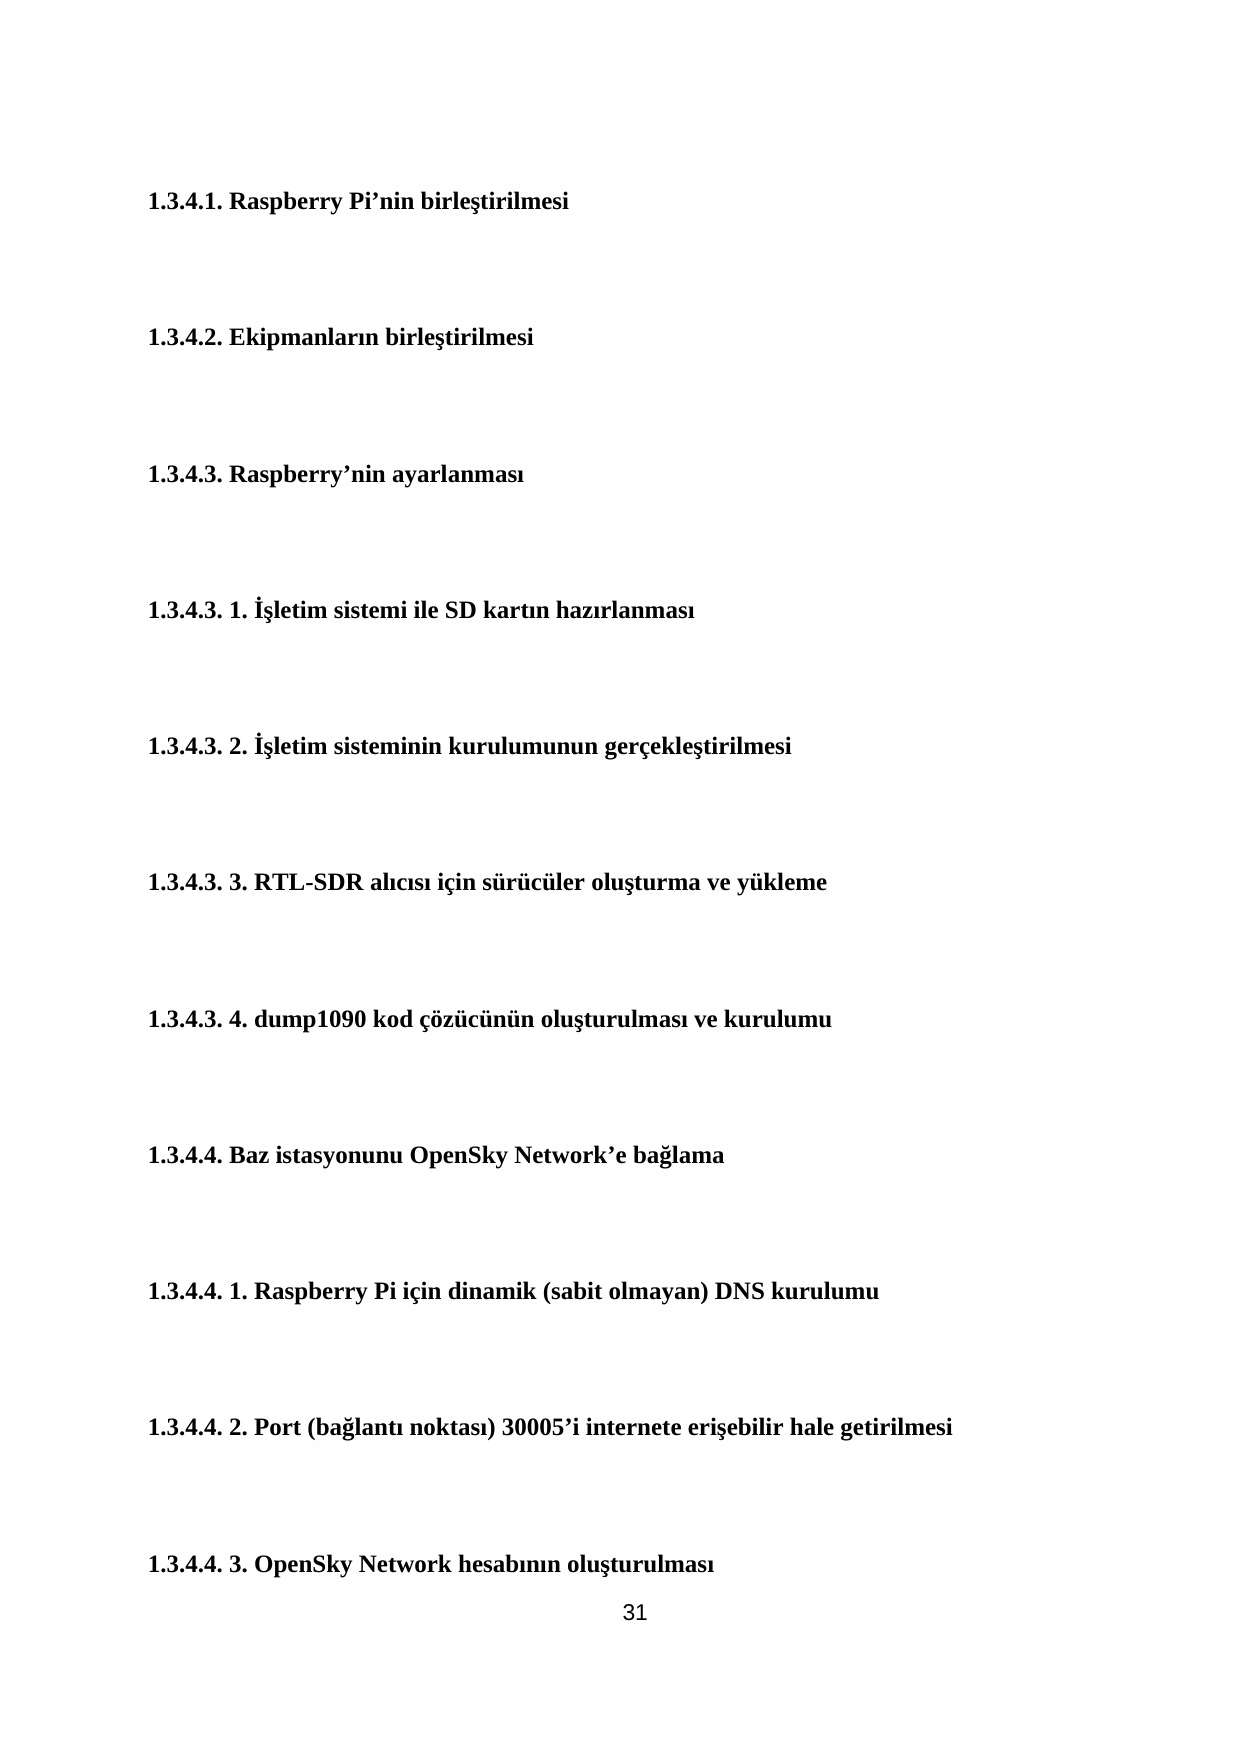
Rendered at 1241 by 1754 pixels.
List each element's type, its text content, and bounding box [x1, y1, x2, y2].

text 1.3.4.3. 3. RTL-SDR alıcısı için sürücüler oluşturma ve yükleme [148, 867, 1122, 896]
text 1.3.4.1. Raspberry Pi’nin birleştirilmesi [148, 186, 1122, 215]
text 1.3.4.4. 3. OpenSky Network hesabının oluşturulması [148, 1549, 1122, 1577]
text 1.3.4.3. Raspberry’nin ayarlanması [148, 459, 1122, 487]
text 1.3.4.4. 1. Raspberry Pi için dinamik (sabit olmayan) DNS kurulumu [148, 1276, 1122, 1305]
text 1.3.4.3. 2. İşletim sisteminin kurulumunun gerçekleştirilmesi [148, 731, 1122, 760]
text 1.3.4.2. Ekipmanların birleştirilmesi [148, 322, 1122, 351]
text 1.3.4.3. 4. dump1090 kod çözücünün oluşturulması ve kurulumu [148, 1004, 1122, 1032]
text 1.3.4.3. 1. İşletim sistemi ile SD kartın hazırlanması [148, 595, 1122, 624]
text 1.3.4.4. Baz istasyonunu OpenSky Network’e bağlama [148, 1140, 1122, 1169]
text 1.3.4.4. 2. Port (bağlantı noktası) 30005’i internete erişebilir hale getirilmesi [148, 1412, 1122, 1441]
